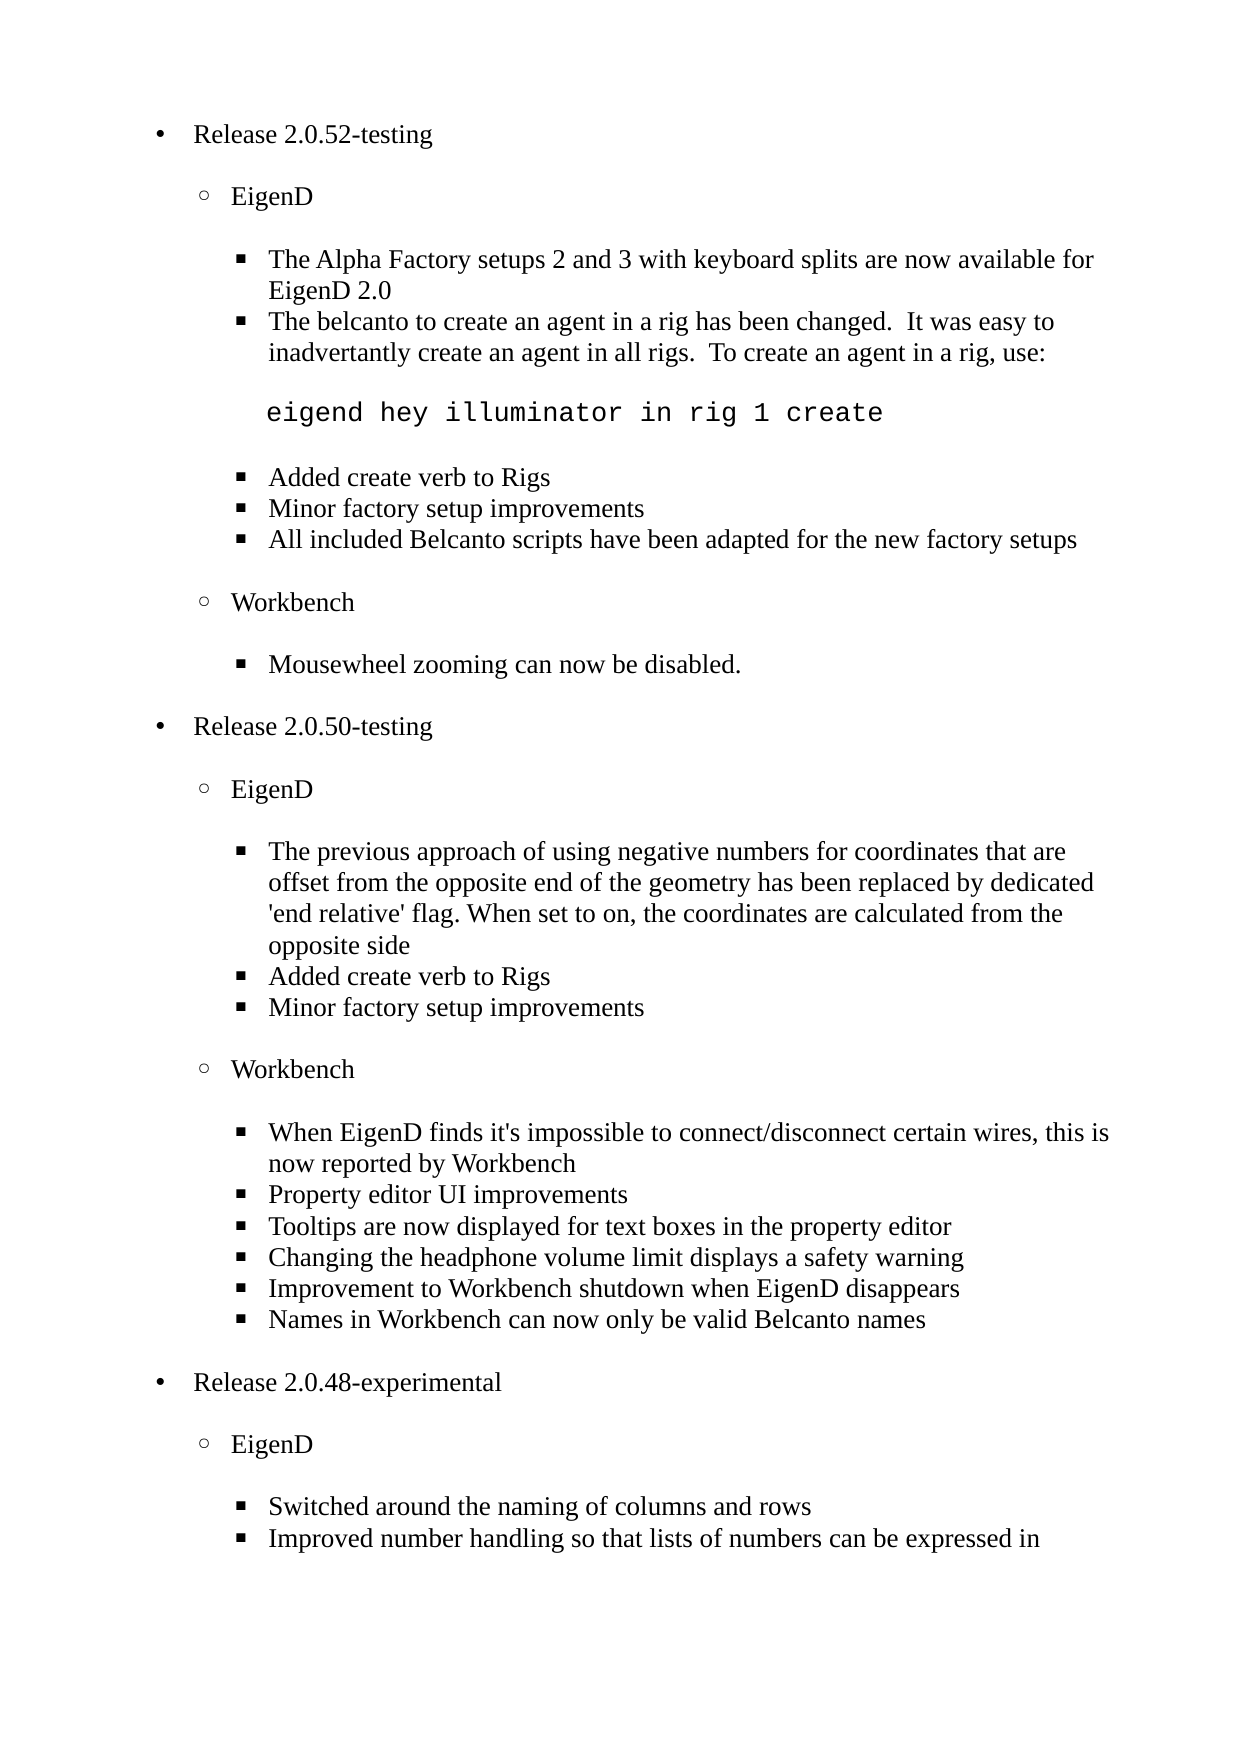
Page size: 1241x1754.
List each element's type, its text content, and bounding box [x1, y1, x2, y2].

list Changing the headphone volume limit displays a safety warning [231, 1241, 1122, 1272]
list Workbench [193, 1053, 1122, 1085]
list Minor factory setup improvements [231, 991, 1122, 1022]
text eigend hey illuminator in rig 1 create [266, 399, 1122, 429]
list Added create verb to Rigs [231, 960, 1122, 991]
list When EigenD finds it's impossible to connect/disconnect certain wires, this is now reported by Workbench [231, 1116, 1122, 1178]
list Release 2.0.48-experimental [156, 1366, 1122, 1397]
list All included Belcanto scripts have been adapted for the new factory setups [231, 523, 1122, 554]
list Property editor UI improvements [231, 1178, 1122, 1209]
list Minor factory setup improvements [231, 492, 1122, 523]
list Tooltips are now displayed for text boxes in the property editor [231, 1209, 1122, 1241]
list EigenD [193, 181, 1122, 212]
list EigenD [193, 1428, 1122, 1459]
list Improved number handling so that lists of numbers can be expressed in [231, 1522, 1122, 1553]
list Mousewheel zooming can now be disabled. [231, 648, 1122, 679]
list The previous approach of using negative numbers for coordinates that are offset from the opposite end of the geometry has been replaced by dedicated 'end relative' flag. When set to on, the coordinates are calculated from the opposite side [231, 835, 1122, 960]
list Release 2.0.52-testing [156, 118, 1122, 149]
list Improvement to Workbench shutdown when EigenD disappears [231, 1272, 1122, 1303]
list Workbench [193, 586, 1122, 617]
list Release 2.0.50-testing [156, 710, 1122, 742]
list EigenD [193, 773, 1122, 804]
list Switched around the naming of columns and rows [231, 1491, 1122, 1522]
list The Alpha Factory setups 2 and 3 with keyboard splits are now available for EigenD 2.0 [231, 243, 1122, 305]
list The belcanto to create an agent in a rig has been changed. It was easy to inadvertantly create an agent in all rigs. To create an agent in a rig, use: [231, 305, 1122, 368]
list Names in Workbench can now only be valid Belcanto names [231, 1303, 1122, 1334]
list Added create verb to Rigs [231, 461, 1122, 492]
